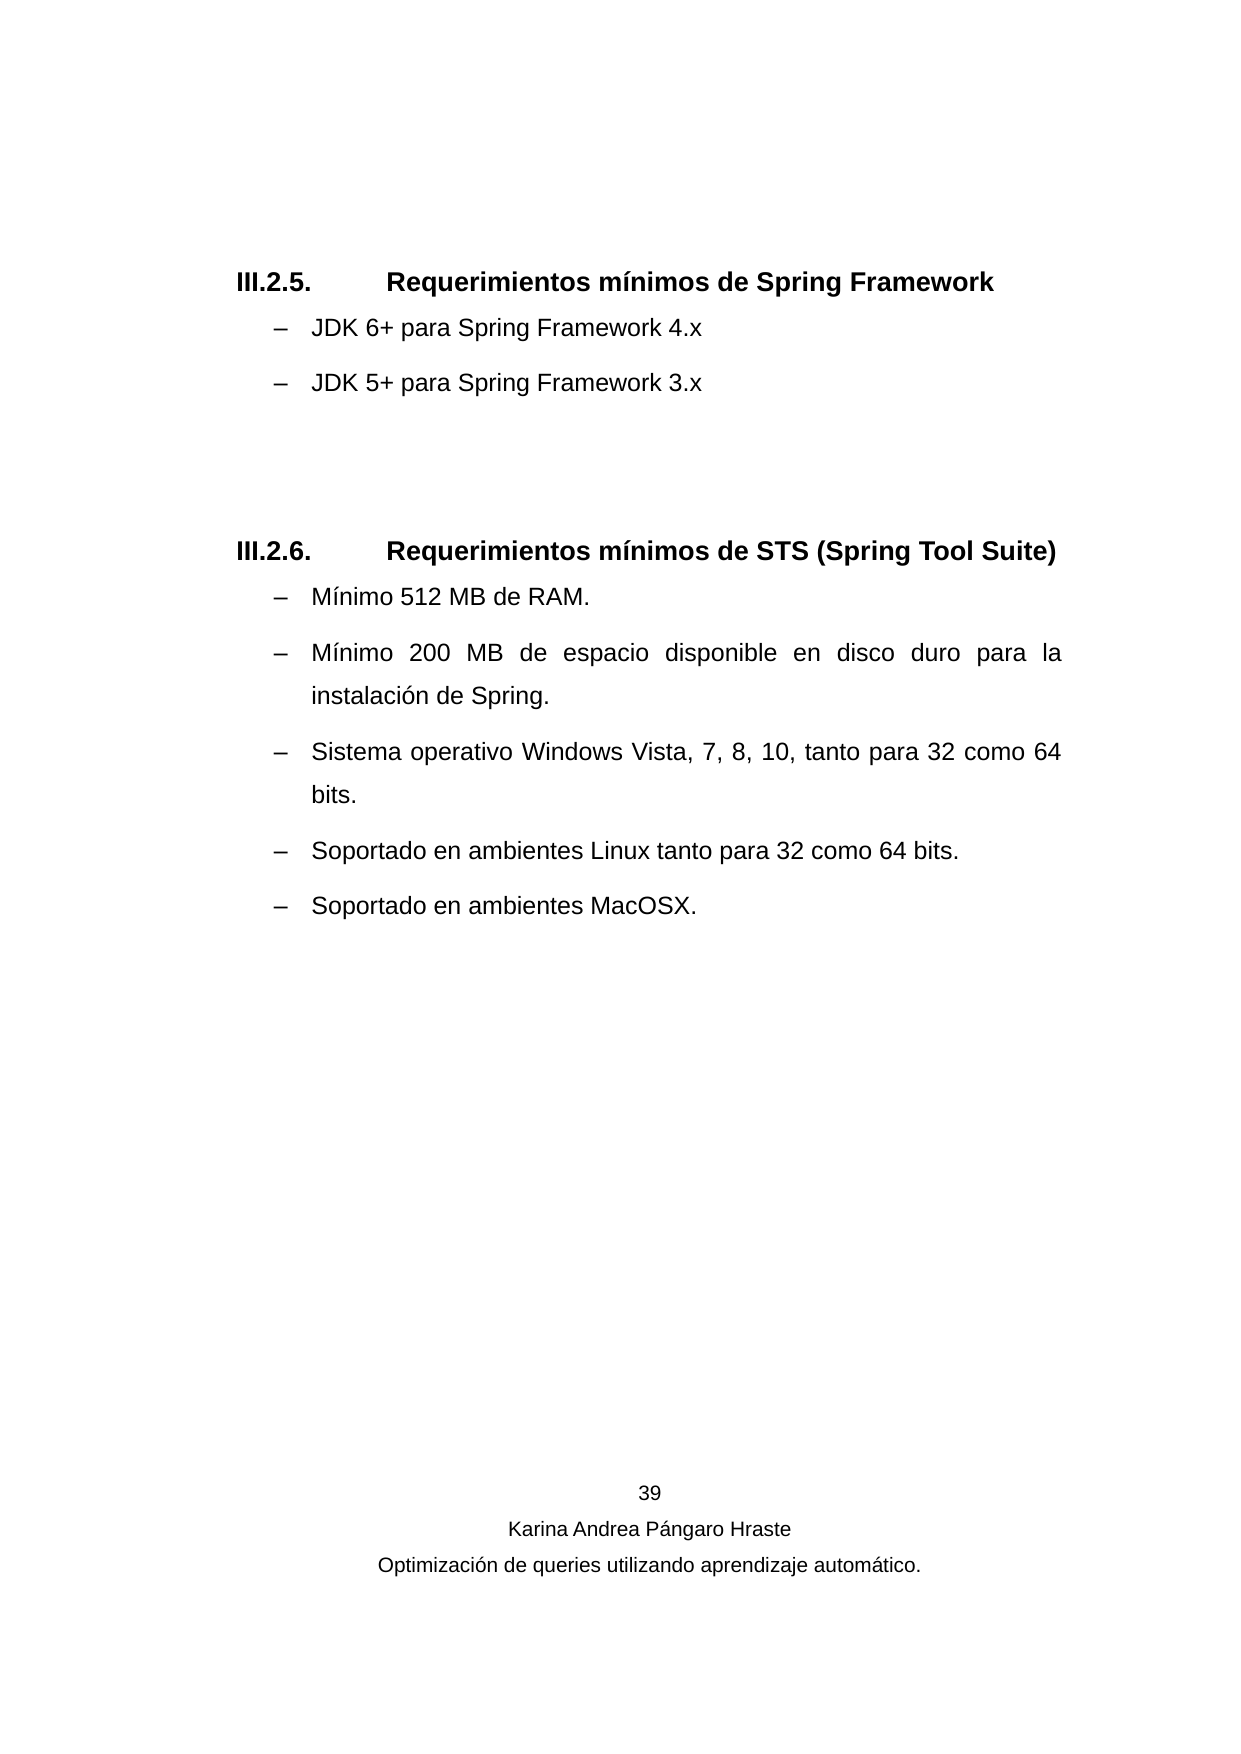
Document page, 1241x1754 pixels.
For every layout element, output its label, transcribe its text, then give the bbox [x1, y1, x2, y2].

list JDK 5+ para Spring Framework 3.x [274, 368, 1063, 397]
list JDK 6+ para Spring Framework 4.x [274, 313, 1063, 341]
subtitle Requerimientos mínimos de STS (Spring Tool Suite) [236, 535, 1063, 567]
list Soportado en ambientes Linux tanto para 32 como 64 bits. [274, 836, 1063, 864]
list Mínimo 512 MB de RAM. [274, 582, 1063, 611]
subtitle Requerimientos mínimos de Spring Framework [236, 266, 1063, 297]
list Soportado en ambientes MacOSX. [274, 891, 1063, 920]
list Mínimo 200 MB de espacio disponible en disco duro para la instalación de Spring. [274, 638, 1063, 710]
list Sistema operativo Windows Vista, 7, 8, 10, tanto para 32 como 64 bits. [274, 737, 1063, 809]
